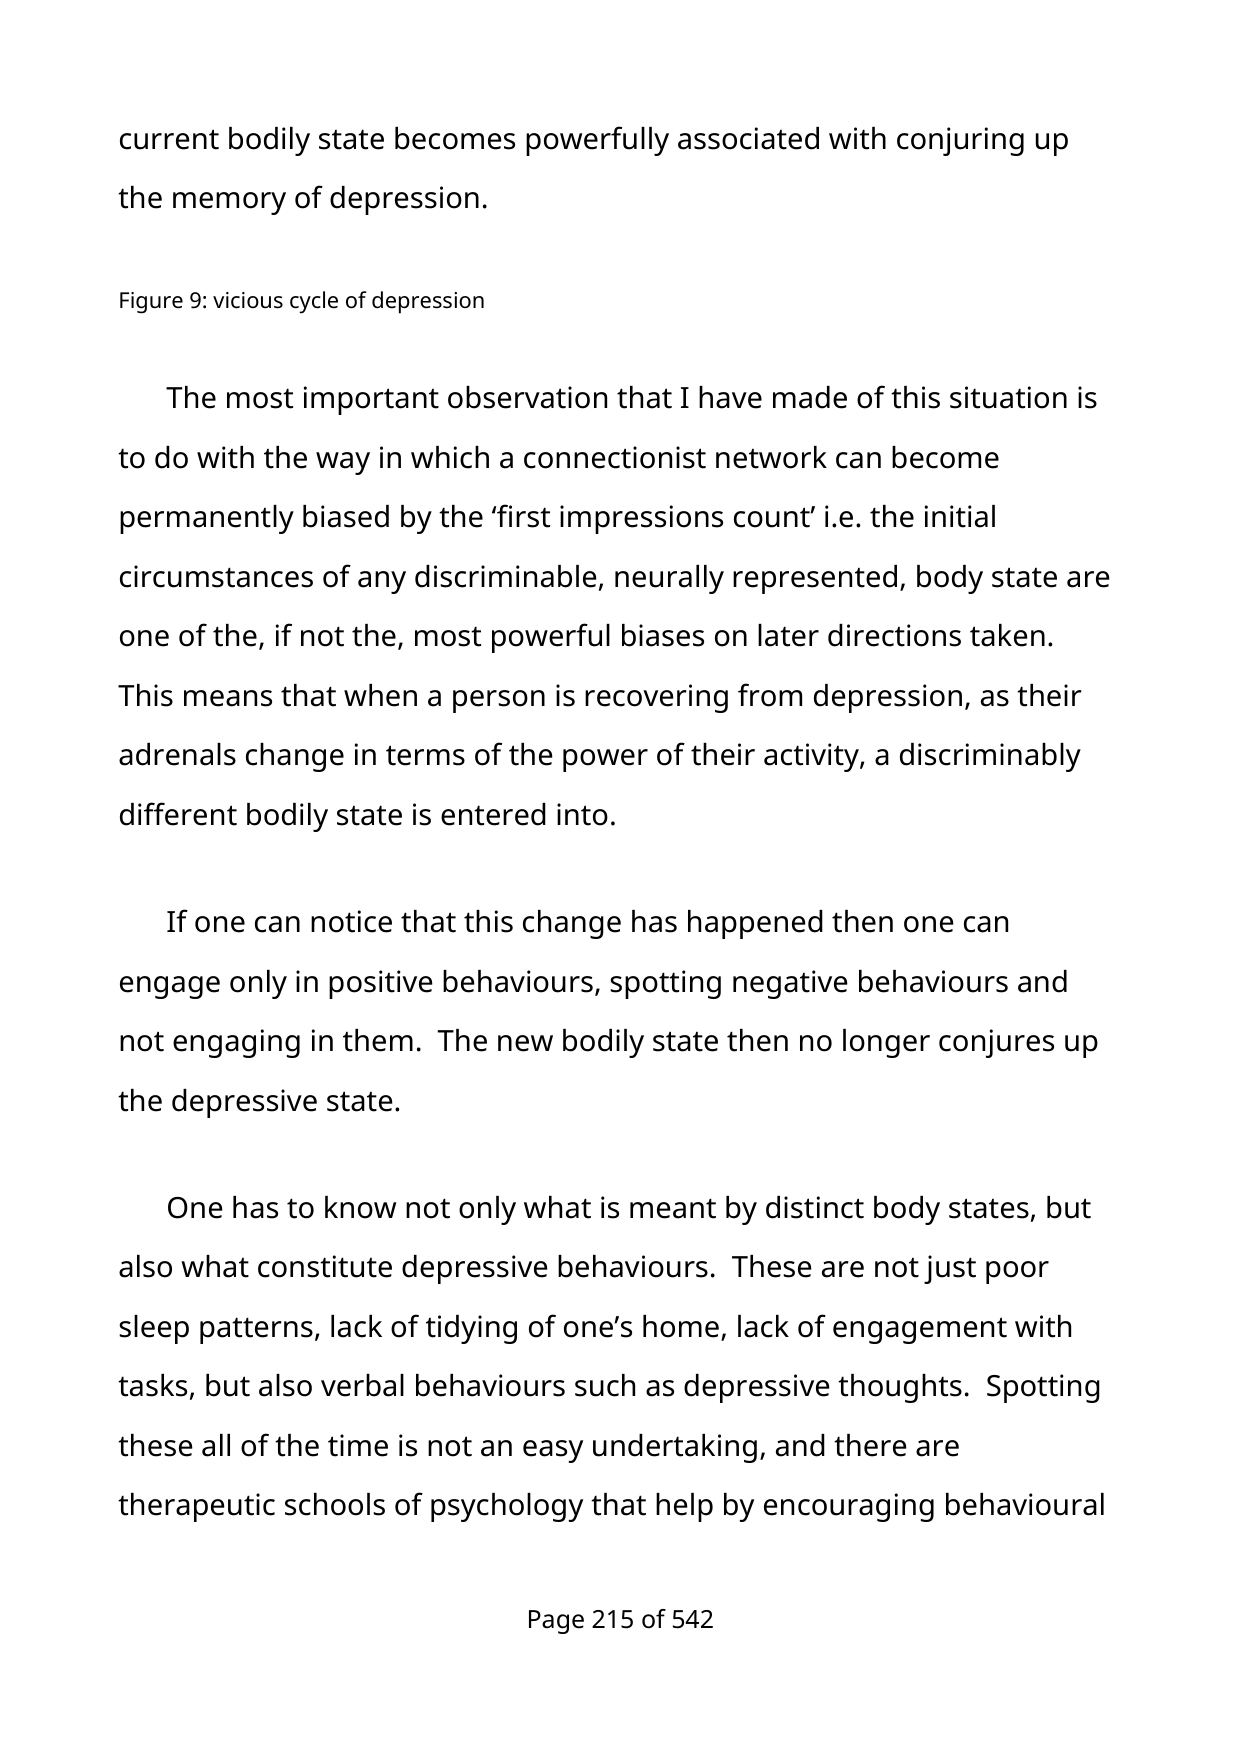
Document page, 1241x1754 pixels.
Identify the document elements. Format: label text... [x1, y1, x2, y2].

text current bodily state becomes powerfully associated with conjuring up the memory of depression. [118, 118, 1122, 217]
text Figure 9: vicious cycle of depression [118, 285, 1122, 315]
text If one can notice that this change has happened then one can engage only in positive behaviours, spotting negative behaviours and not engaging in them. The new bodily state then no longer conjures up the depressive state. [118, 901, 1122, 1119]
text The most important observation that I have made of this situation is to do with the way in which a connectionist network can become permanently biased by the ‘first impressions count’ i.e. the initial circumstances of any discriminable, neurally represented, body state are one of the, if not the, most powerful biases on later directions taken. This means that when a person is recovering from depression, as their adrenals change in terms of the power of their activity, a discriminably different bodily state is entered into. [118, 378, 1122, 834]
text One has to know not only what is meant by distinct body states, but also what constitute depressive behaviours. These are not just poor sleep patterns, lack of tidying of one’s home, lack of engagement with tasks, but also verbal behaviours such as depressive thoughts. Spotting these all of the time is not an easy undertaking, and there are therapeutic schools of psychology that help by encouraging behavioural [118, 1187, 1122, 1524]
